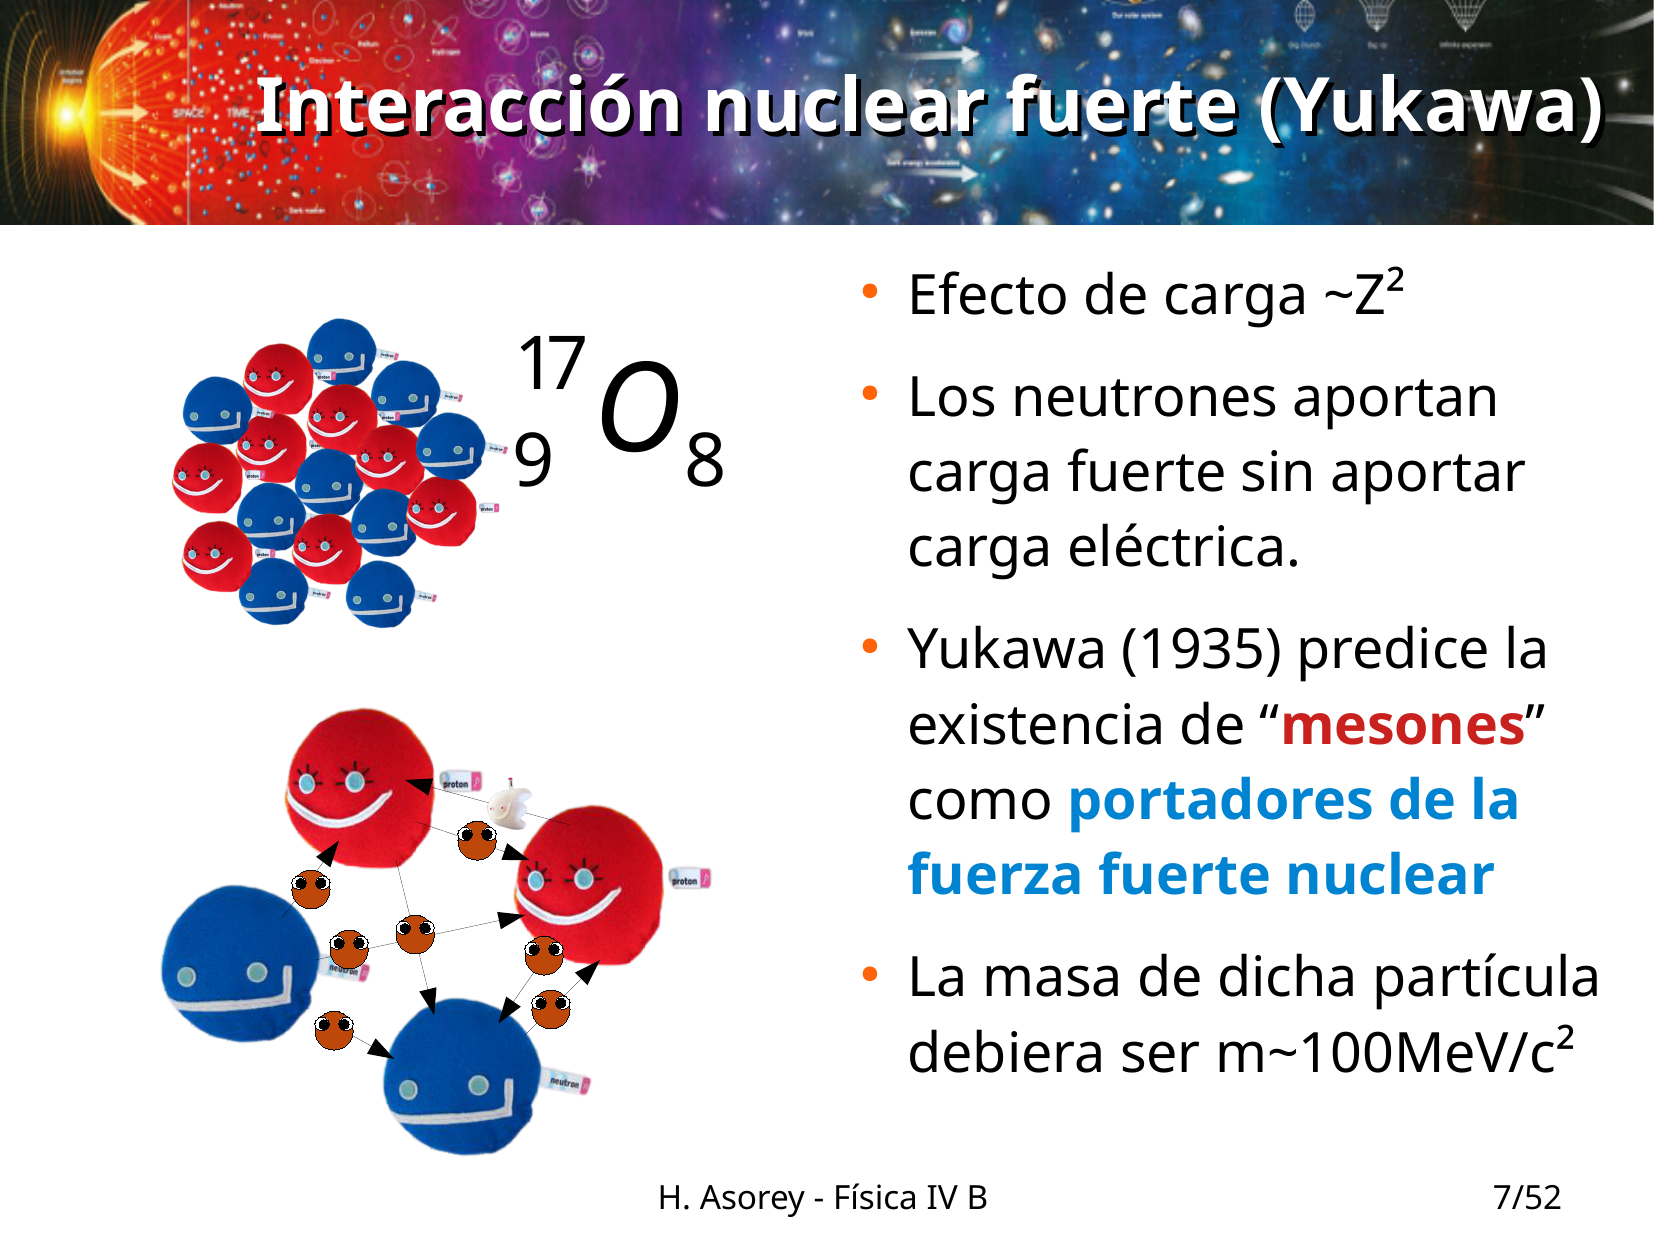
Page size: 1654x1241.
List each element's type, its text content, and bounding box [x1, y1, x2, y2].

picture [0, 0, 1654, 225]
text_box [531, 990, 571, 1029]
text_box [396, 915, 435, 954]
chart [494, 317, 736, 506]
text_box [524, 936, 564, 976]
list Efecto de carga ~Z² Los neutrones aportan carga fuerte sin aportar carga eléctrica. Yukawa (1935) predice la existencia de “mesones” como portadores de la fuerza fuerte nuclear La masa de dicha partícula debiera ser m~100MeV/c² [844, 255, 1606, 1156]
text_box [457, 821, 497, 861]
picture [155, 704, 721, 1171]
picture [170, 317, 504, 634]
text_box [329, 930, 369, 969]
title Interacción nuclear fuerte (Yukawa) [45, 15, 1606, 191]
text_box [291, 870, 331, 909]
text_box [314, 1011, 354, 1051]
